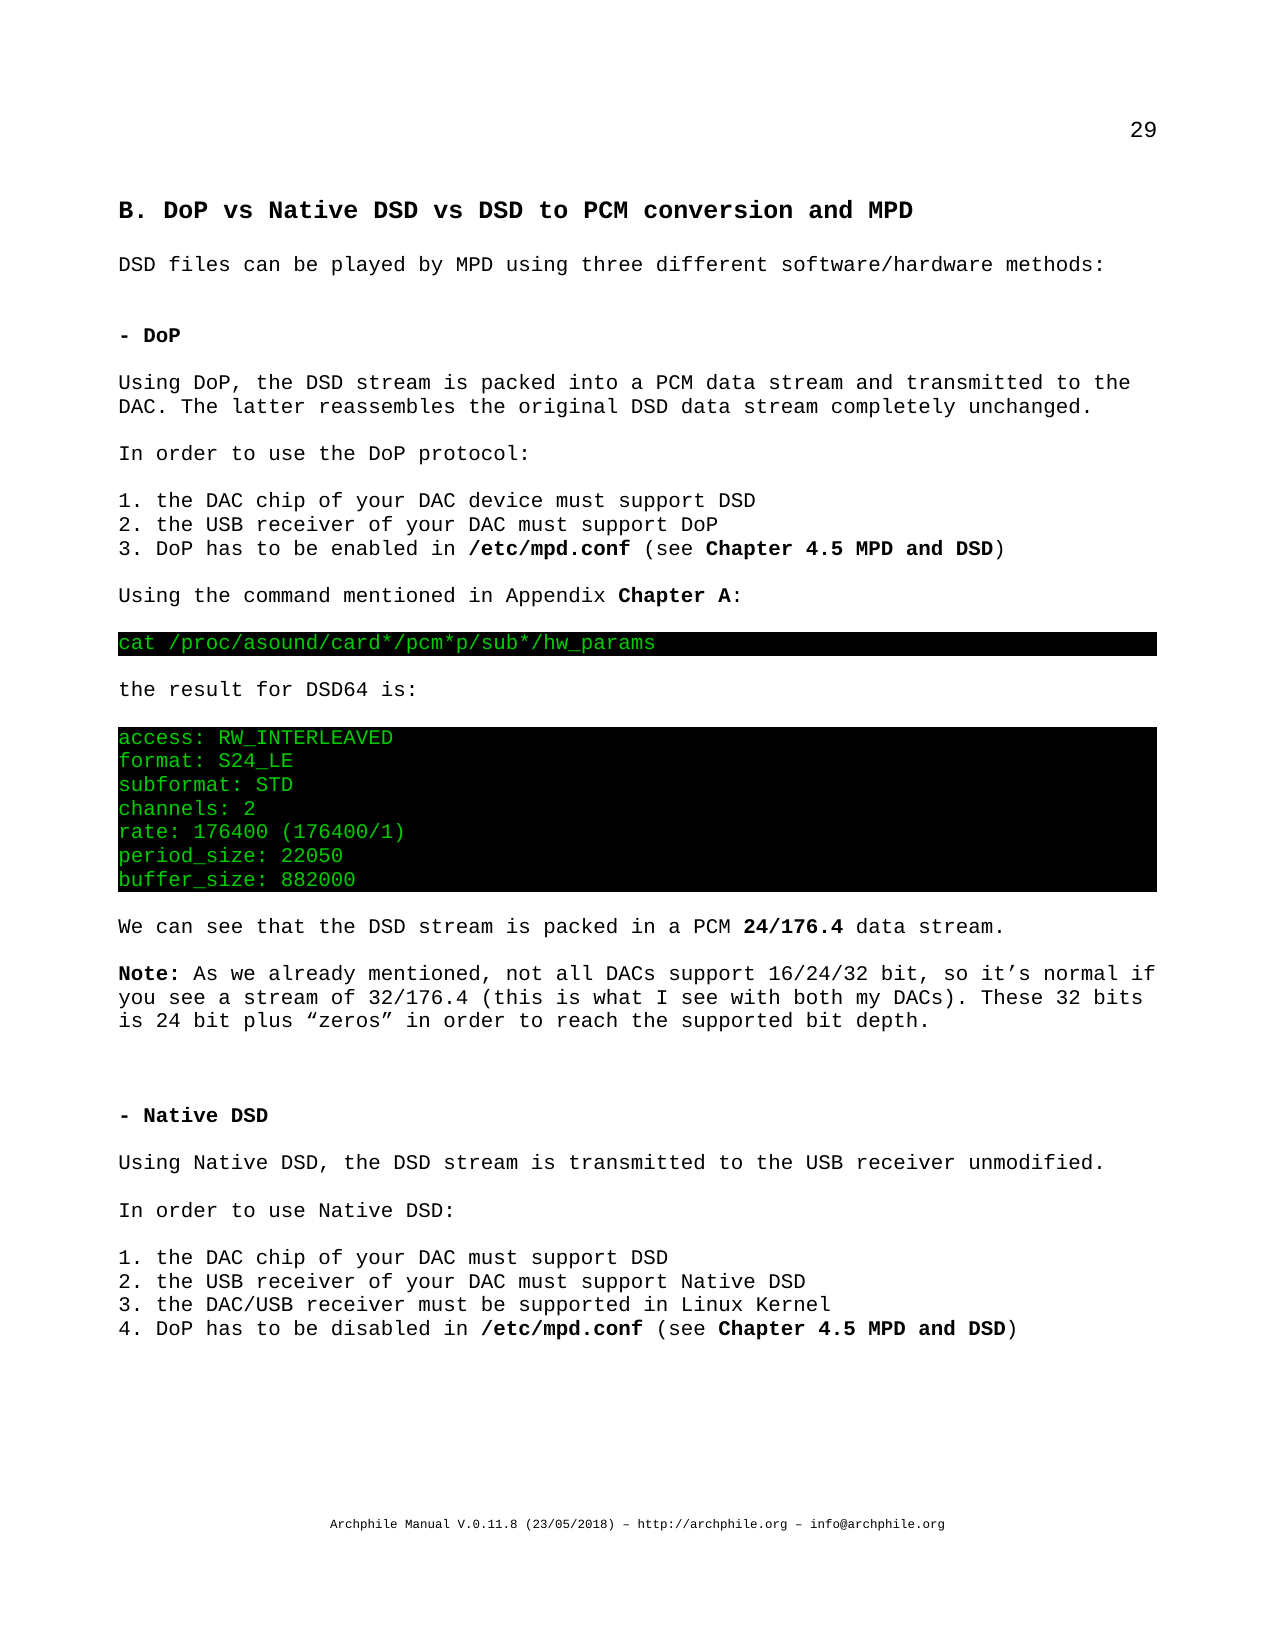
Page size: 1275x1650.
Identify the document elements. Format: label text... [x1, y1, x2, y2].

text buffer_size: 882000 [118, 869, 1157, 892]
text 4. DoP has to be disabled in /etc/mpd.conf (see Chapter 4.5 MPD and DSD) [118, 1318, 1157, 1342]
text rate: 176400 (176400/1) [118, 821, 1157, 845]
text B. DoP vs Native DSD vs DSD to PCM conversion and MPD [118, 197, 1157, 226]
text Note: As we already mentioned, not all DACs support 16/24/32 bit, so it’s normal if you see a stream of 32/176.4 (this is what I see with both my DACs). These 32 bits is 24 bit plus “zeros” in order to reach the supported bit depth. [118, 963, 1157, 1034]
text format: S24_LE [118, 750, 1157, 774]
text cat /proc/asound/card*/pcm*p/sub*/hw_params [118, 632, 1157, 656]
text access: RW_INTERLEAVED [118, 727, 1157, 750]
text We can see that the DSD stream is packed in a PCM 24/176.4 data stream. [118, 916, 1157, 939]
text channels: 2 [118, 798, 1157, 821]
text 3. DoP has to be enabled in /etc/mpd.conf (see Chapter 4.5 MPD and DSD) [118, 538, 1157, 561]
text 2. the USB receiver of your DAC must support Native DSD [118, 1271, 1157, 1294]
text 3. the DAC/USB receiver must be supported in Linux Kernel [118, 1294, 1157, 1318]
text - DoP [118, 325, 1157, 348]
text In order to use Native DSD: [118, 1200, 1157, 1223]
text Using DoP, the DSD stream is packed into a PCM data stream and transmitted to the DAC. The latter reassembles the original DSD data stream completely unchanged. [118, 372, 1157, 419]
text 1. the DAC chip of your DAC must support DSD [118, 1247, 1157, 1271]
text DSD files can be played by MPD using three different software/hardware methods: [118, 254, 1157, 277]
text 1. the DAC chip of your DAC device must support DSD [118, 490, 1157, 514]
text period_size: 22050 [118, 845, 1157, 869]
text subformat: STD [118, 774, 1157, 798]
text Using the command mentioned in Appendix Chapter A: [118, 585, 1157, 608]
text the result for DSD64 is: [118, 679, 1157, 703]
text 2. the USB receiver of your DAC must support DoP [118, 514, 1157, 538]
text - Native DSD [118, 1105, 1157, 1129]
text Using Native DSD, the DSD stream is transmitted to the USB receiver unmodified. [118, 1152, 1157, 1176]
text In order to use the DoP protocol: [118, 443, 1157, 467]
